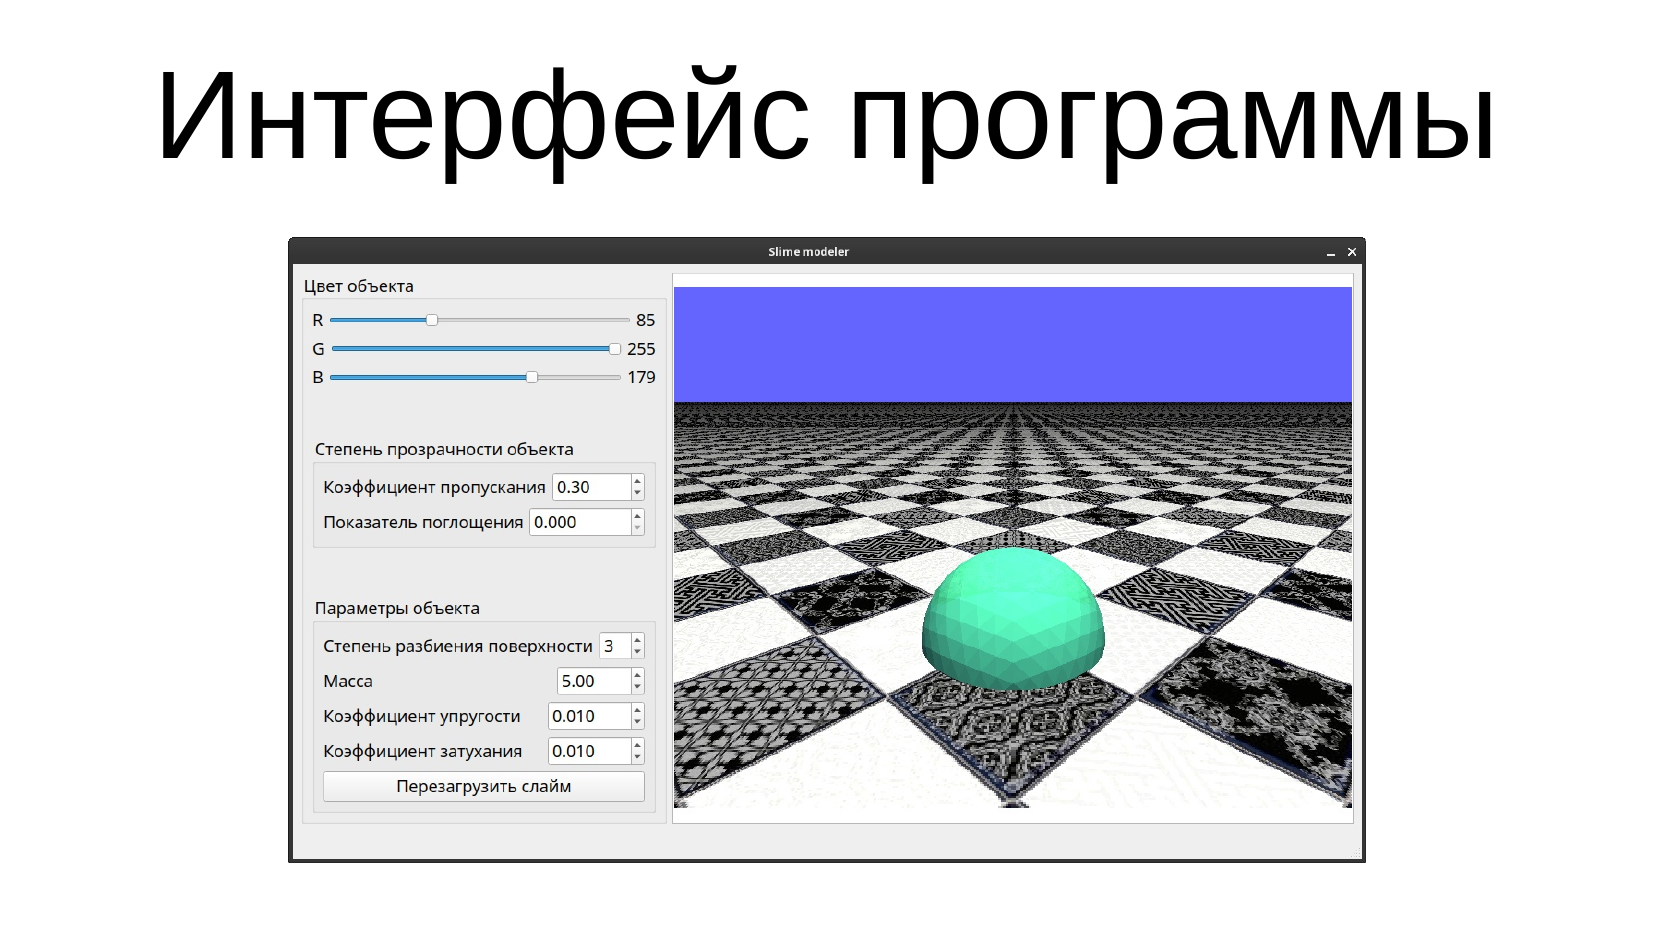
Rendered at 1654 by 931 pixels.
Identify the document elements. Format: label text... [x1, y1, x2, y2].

picture [288, 237, 1366, 863]
title Интерфейс программы [82, 37, 1571, 193]
